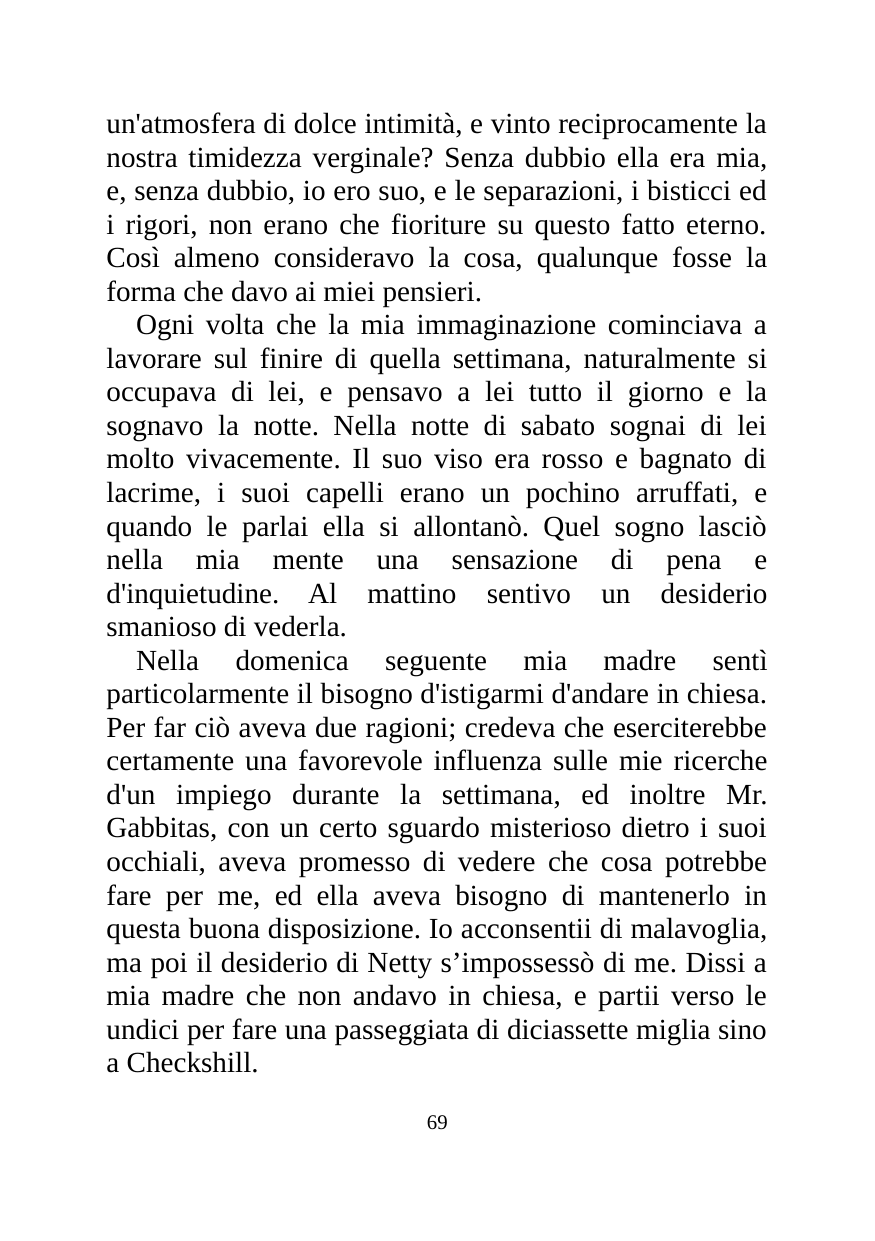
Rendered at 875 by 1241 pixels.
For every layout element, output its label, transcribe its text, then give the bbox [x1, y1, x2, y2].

text Ogni volta che la mia immaginazione cominciava a lavorare sul finire di quella settimana, naturalmente si occupava di lei, e pensavo a lei tutto il giorno e la sognavo la notte. Nella notte di sabato sognai di lei molto vivacemente. Il suo viso era rosso e bagnato di lacrime, i suoi capelli erano un pochino arruffati, e quando le parlai ella si allontanò. Quel sogno lasciò nella mia mente una sensazione di pena e d'inquietudine. Al mattino sentivo un desiderio smanioso di vederla. [106, 307, 768, 643]
text Nella domenica seguente mia madre sentì particolarmente il bisogno d'istigarmi d'andare in chiesa. Per far ciò aveva due ragioni; credeva che eserciterebbe certamente una favorevole influenza sulle mie ricerche d'un impiego durante la settimana, ed inoltre Mr. Gabbitas, con un certo sguardo misterioso dietro i suoi occhiali, aveva promesso di vedere che cosa potrebbe fare per me, ed ella aveva bisogno di mantenerlo in questa buona disposizione. Io acconsentii di malavoglia, ma poi il desiderio di Netty s’impossessò di me. Dissi a mia madre che non andavo in chiesa, e partii verso le undici per fare una passeggiata di diciassette miglia sino a Checkshill. [106, 643, 768, 1079]
text un'atmosfera di dolce intimità, e vinto reciprocamente la nostra timidezza verginale? Senza dubbio ella era mia, e, senza dubbio, io ero suo, e le separazioni, i bisticci ed i rigori, non erano che fioriture su questo fatto eterno. Così almeno consideravo la cosa, qualunque fosse la forma che davo ai miei pensieri. [106, 106, 768, 307]
